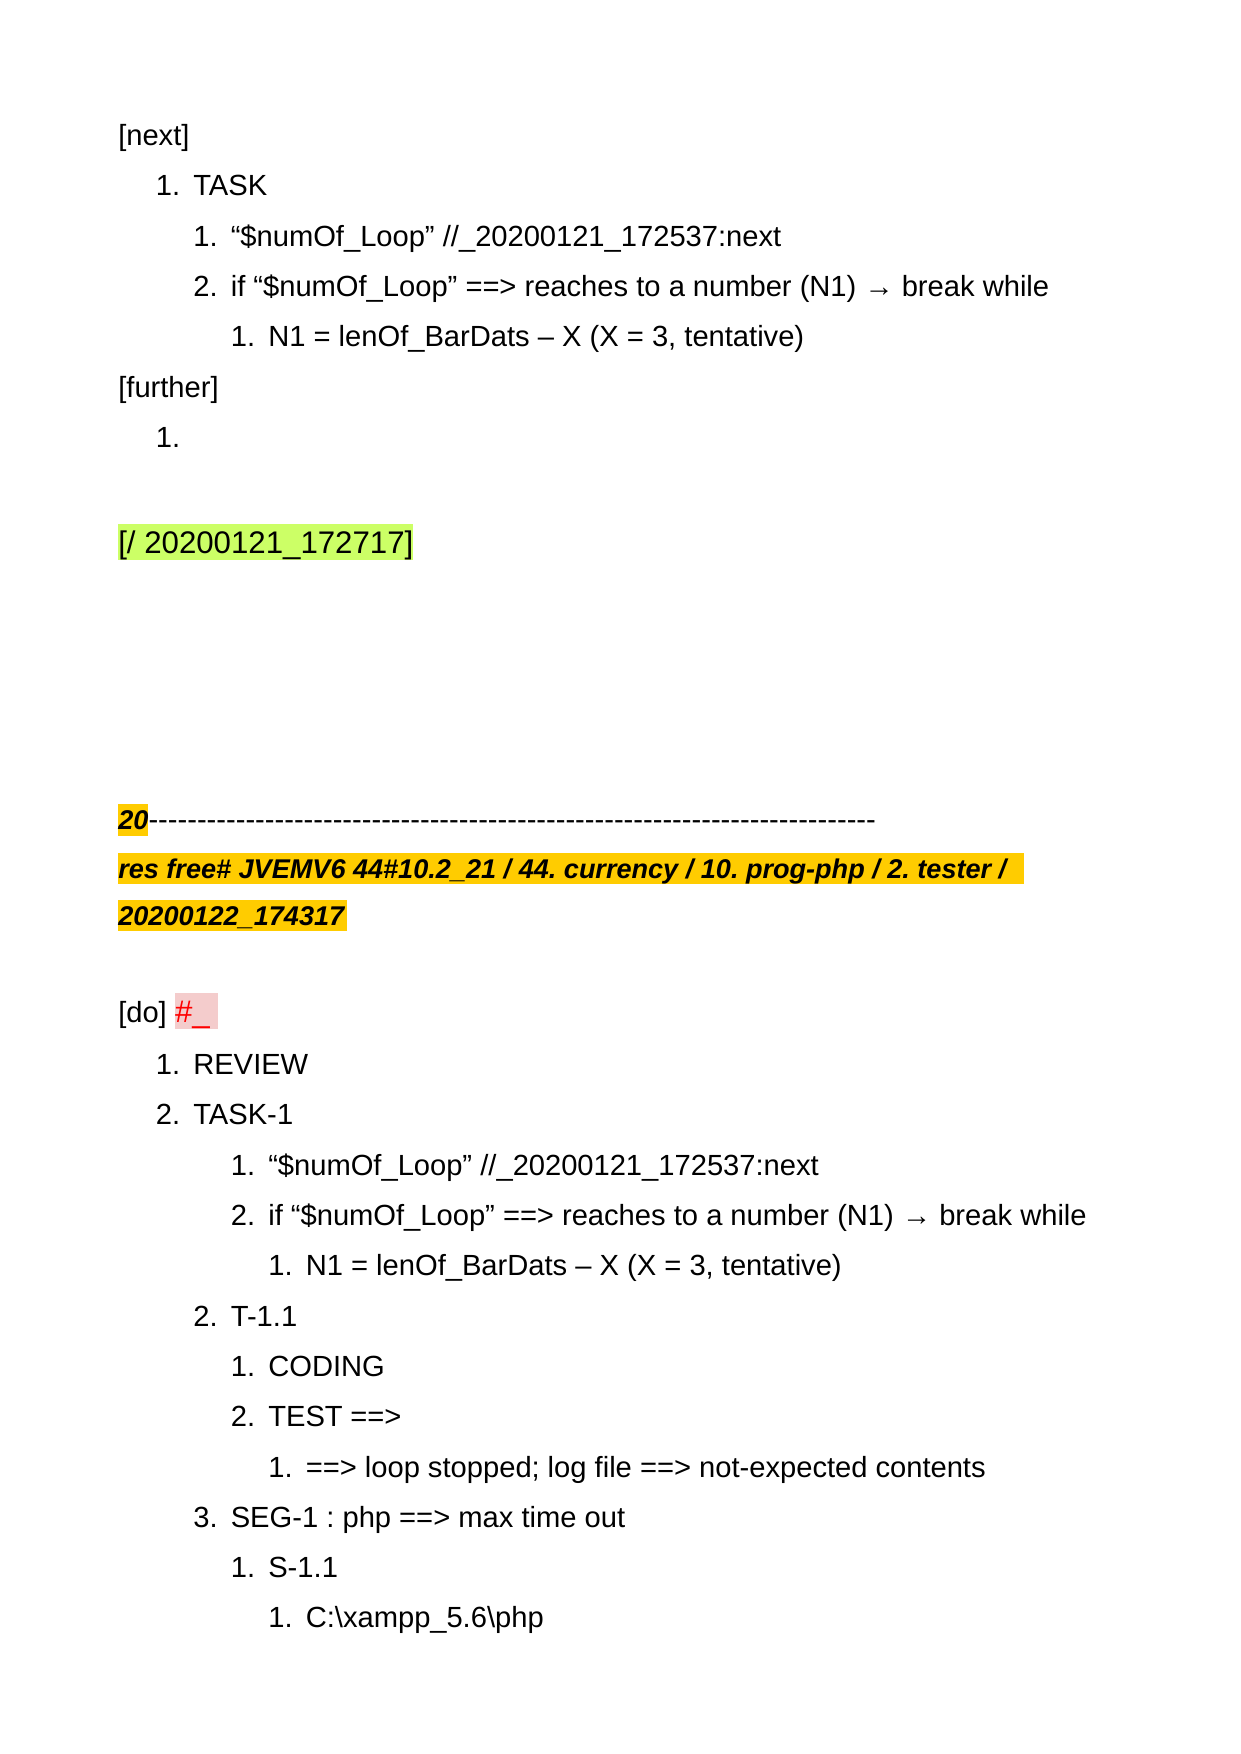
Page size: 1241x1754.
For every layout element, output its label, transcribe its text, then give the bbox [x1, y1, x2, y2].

list ==> loop stopped; log file ==> not-expected contents [268, 1449, 1122, 1483]
text res free# JVEMV6 44#10.2_21 / 44. currency / 10. prog-php / 2. tester / 20200122_174317 [118, 853, 1122, 931]
list “$numOf_Loop” //_20200121_172537:next [193, 219, 1122, 252]
list if “$numOf_Loop” ==> reaches to a number (N1) → break while [193, 269, 1122, 303]
list SEG-1 : php ==> max time out [193, 1500, 1122, 1533]
list CODING [231, 1349, 1122, 1382]
list TASK [156, 168, 1122, 202]
text [/ 20200121_172717] [118, 470, 1122, 560]
list N1 = lenOf_BarDats – X (X = 3, tentative) [231, 319, 1122, 353]
list REVIEW [156, 1047, 1122, 1081]
text 20--------------------------------------------------------------------------- [118, 802, 1122, 836]
text [do] #_ [118, 993, 1122, 1029]
text [further] [118, 370, 1122, 403]
text [next] [118, 118, 1122, 152]
list N1 = lenOf_BarDats – X (X = 3, tentative) [268, 1248, 1122, 1282]
list T-1.1 [193, 1299, 1122, 1332]
list S-1.1 [231, 1550, 1122, 1584]
list C:\xampp_5.6\php [268, 1601, 1122, 1634]
list TASK-1 [156, 1097, 1122, 1131]
list “$numOf_Loop” //_20200121_172537:next [231, 1148, 1122, 1181]
list if “$numOf_Loop” ==> reaches to a number (N1) → break while [231, 1198, 1122, 1232]
list TEST ==> [231, 1399, 1122, 1433]
